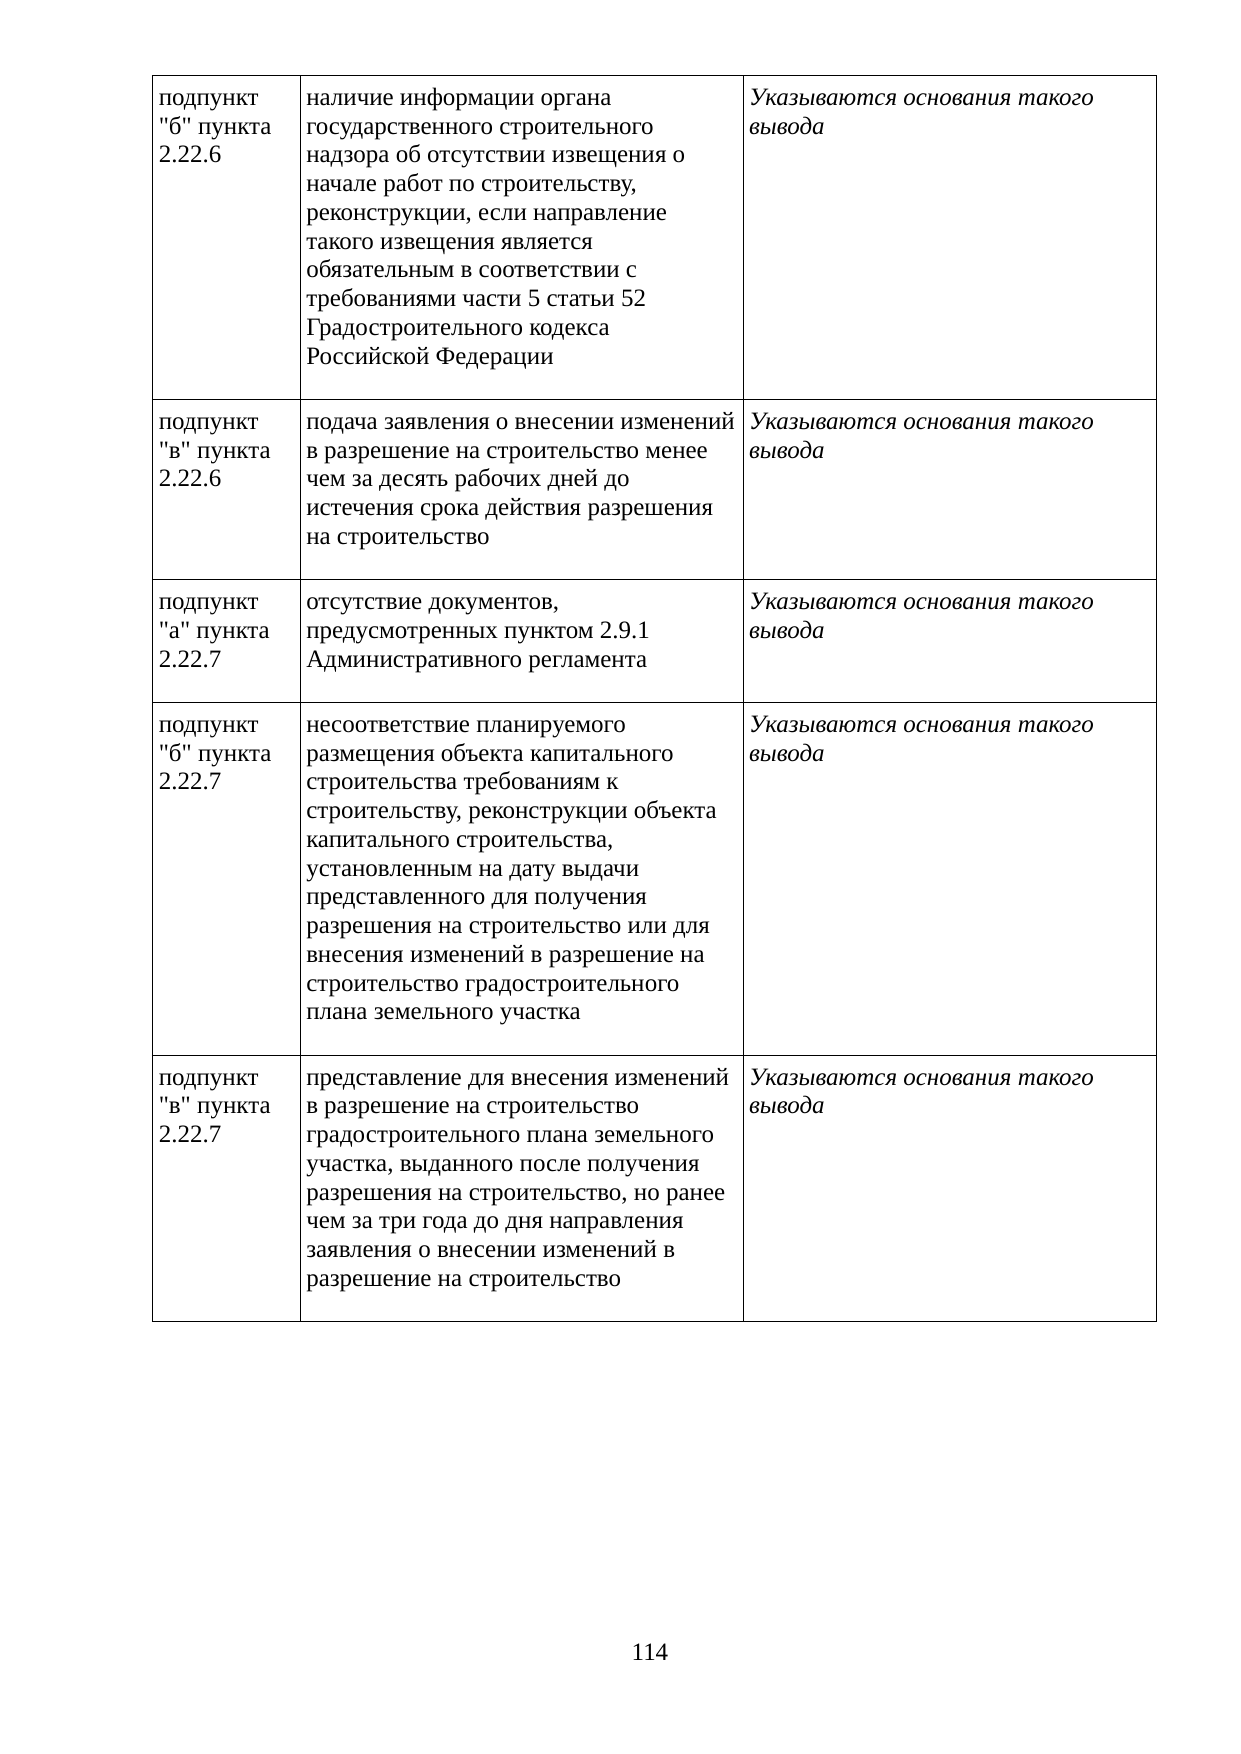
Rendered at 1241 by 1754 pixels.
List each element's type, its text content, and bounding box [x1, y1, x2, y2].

table_cell Указываются основания такого вывода [744, 703, 1156, 1054]
table_cell подпункт "а" пункта 2.22.7 [153, 580, 300, 702]
table_cell подпункт "в" пункта 2.22.7 [153, 1056, 300, 1321]
table_cell подача заявления о внесении изменений в разрешение на строительство менее чем за десять рабочих дней до истечения срока действия разрешения на строительство [301, 400, 743, 579]
table_cell подпункт "б" пункта 2.22.6 [153, 76, 300, 399]
table_cell подпункт "в" пункта 2.22.6 [153, 400, 300, 579]
table_cell Указываются основания такого вывода [744, 400, 1156, 579]
table_cell наличие информации органа государственного строительного надзора об отсутствии извещения о начале работ по строительству, реконструкции, если направление такого извещения является обязательным в соответствии с требованиями части 5 статьи 52 Градостроительного кодекса Российской Федерации [301, 76, 743, 399]
table_cell подпункт "б" пункта 2.22.7 [153, 703, 300, 1054]
table_cell несоответствие планируемого размещения объекта капитального строительства требованиям к строительству, реконструкции объекта капитального строительства, установленным на дату выдачи представленного для получения разрешения на строительство или для внесения изменений в разрешение на строительство градостроительного плана земельного участка [301, 703, 743, 1054]
table_cell Указываются основания такого вывода [744, 1056, 1156, 1321]
table_cell Указываются основания такого вывода [744, 76, 1156, 399]
table_cell Указываются основания такого вывода [744, 580, 1156, 702]
table_cell отсутствие документов, предусмотренных пунктом 2.9.1 Административного регламента [301, 580, 743, 702]
table_cell представление для внесения изменений в разрешение на строительство градостроительного плана земельного участка, выданного после получения разрешения на строительство, но ранее чем за три года до дня направления заявления о внесении изменений в разрешение на строительство [301, 1056, 743, 1321]
